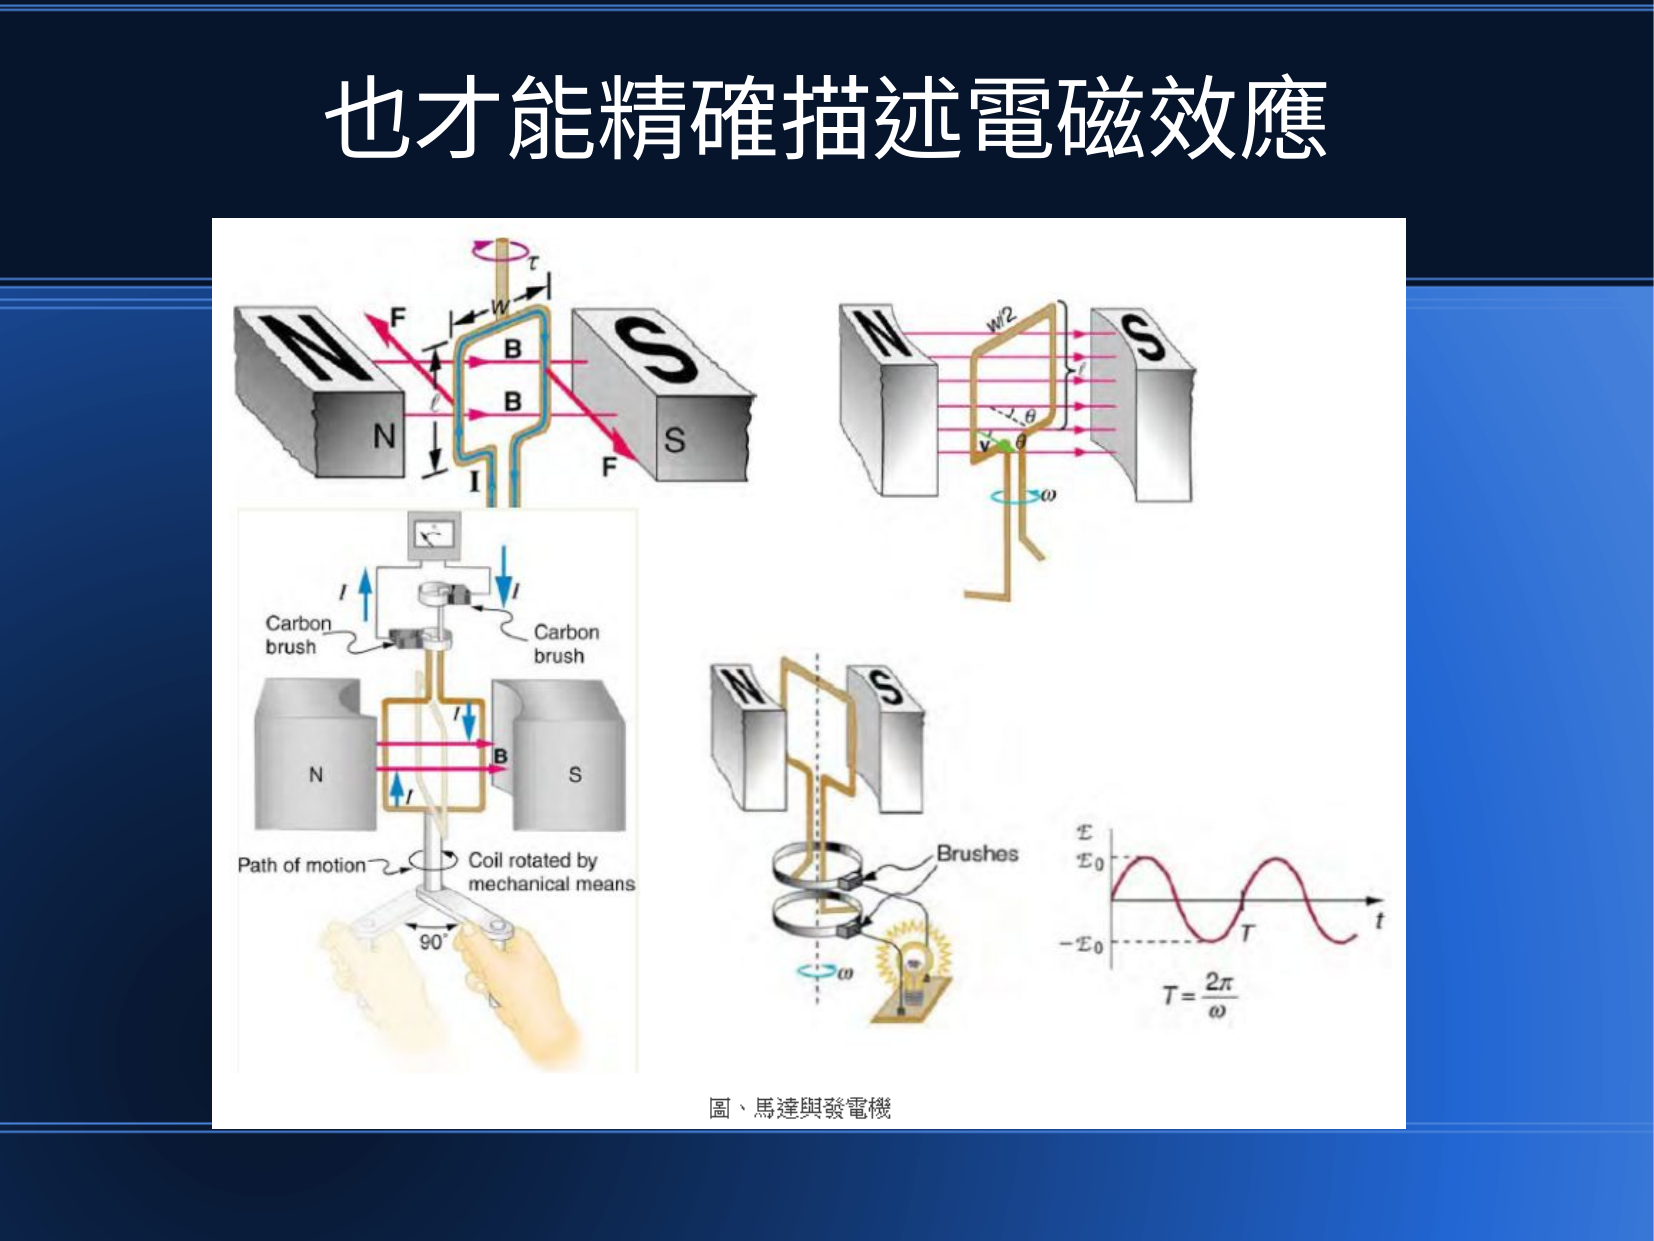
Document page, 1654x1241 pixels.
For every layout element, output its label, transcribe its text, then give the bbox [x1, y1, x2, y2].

title 也才能精確描述電磁效應 [82, 47, 1571, 178]
picture [0, 0, 1654, 1241]
